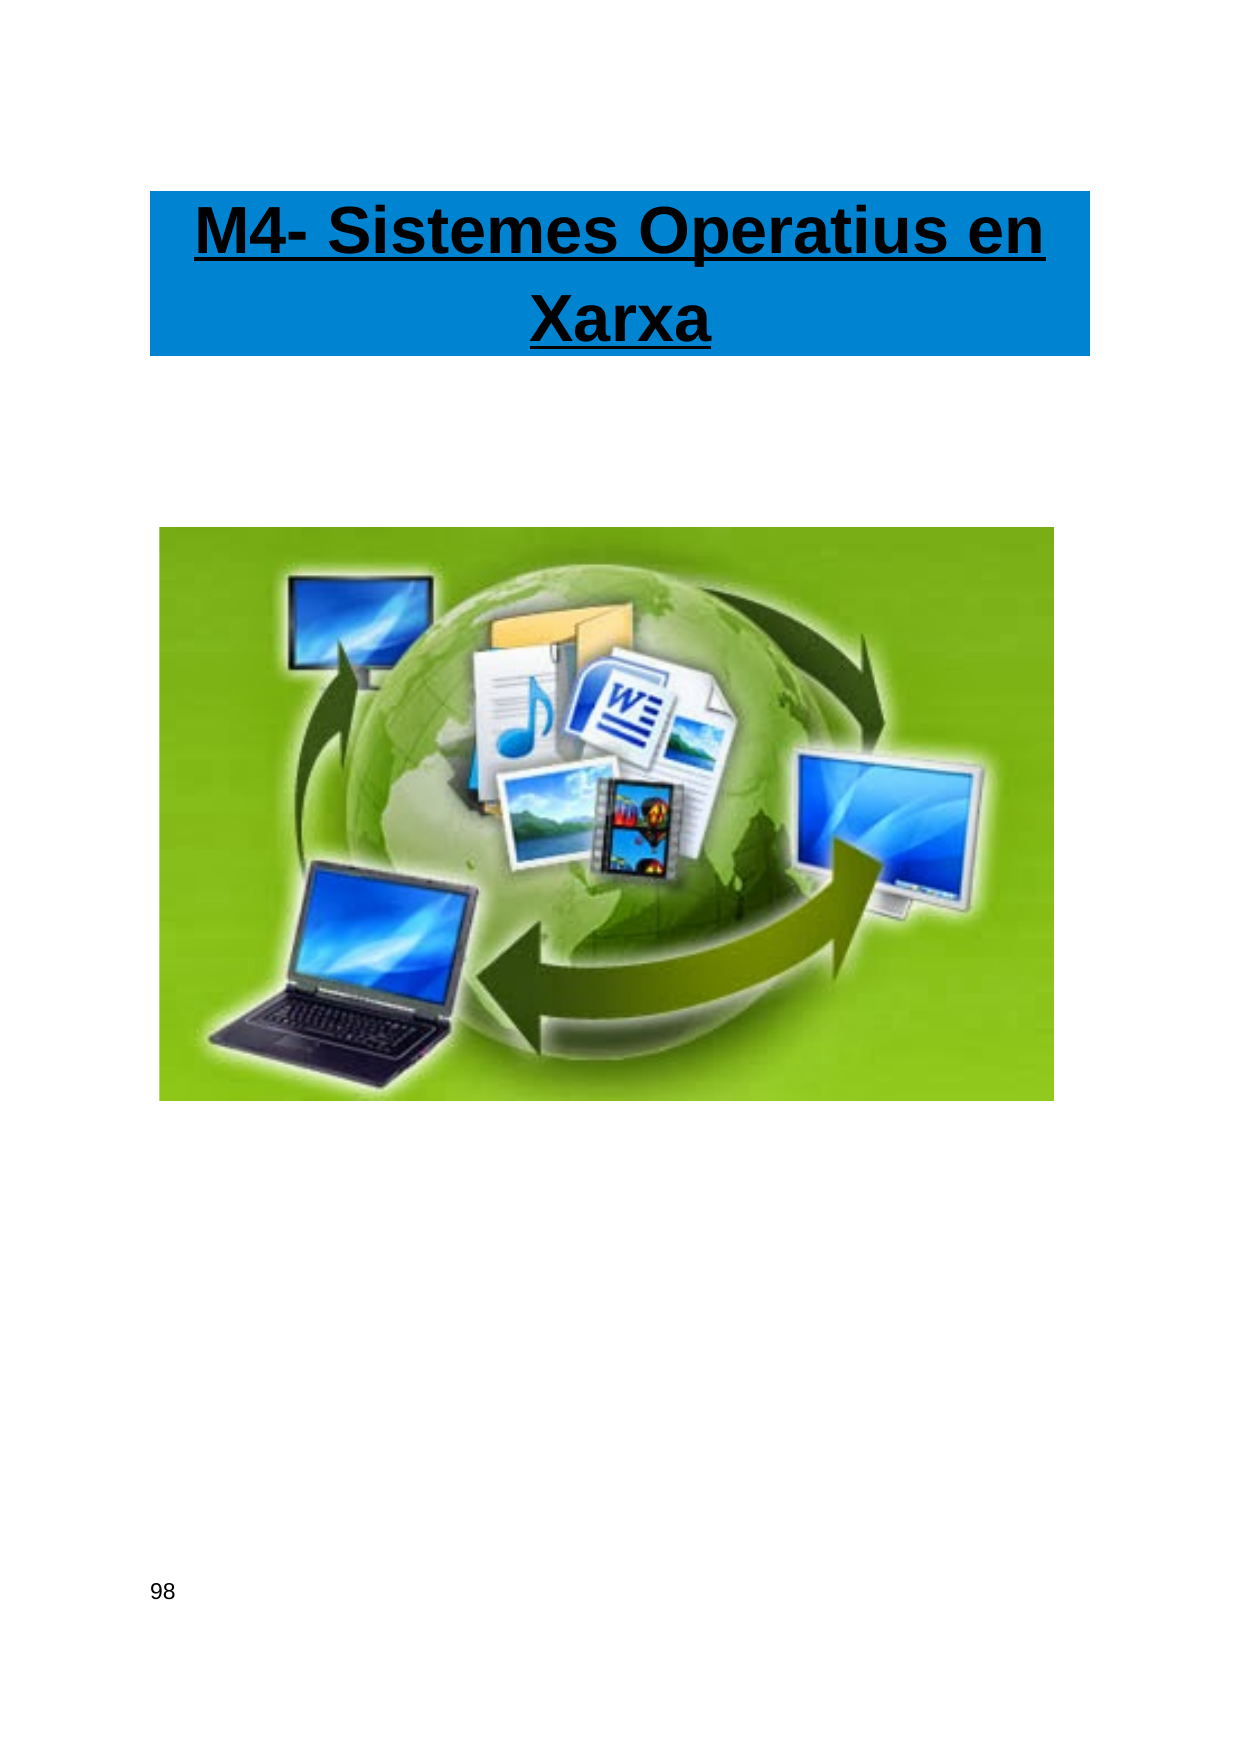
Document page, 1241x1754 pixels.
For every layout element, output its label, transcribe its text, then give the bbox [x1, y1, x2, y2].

picture [159, 527, 1054, 1101]
text M4- Sistemes Operatius en Xarxa [150, 191, 1090, 356]
